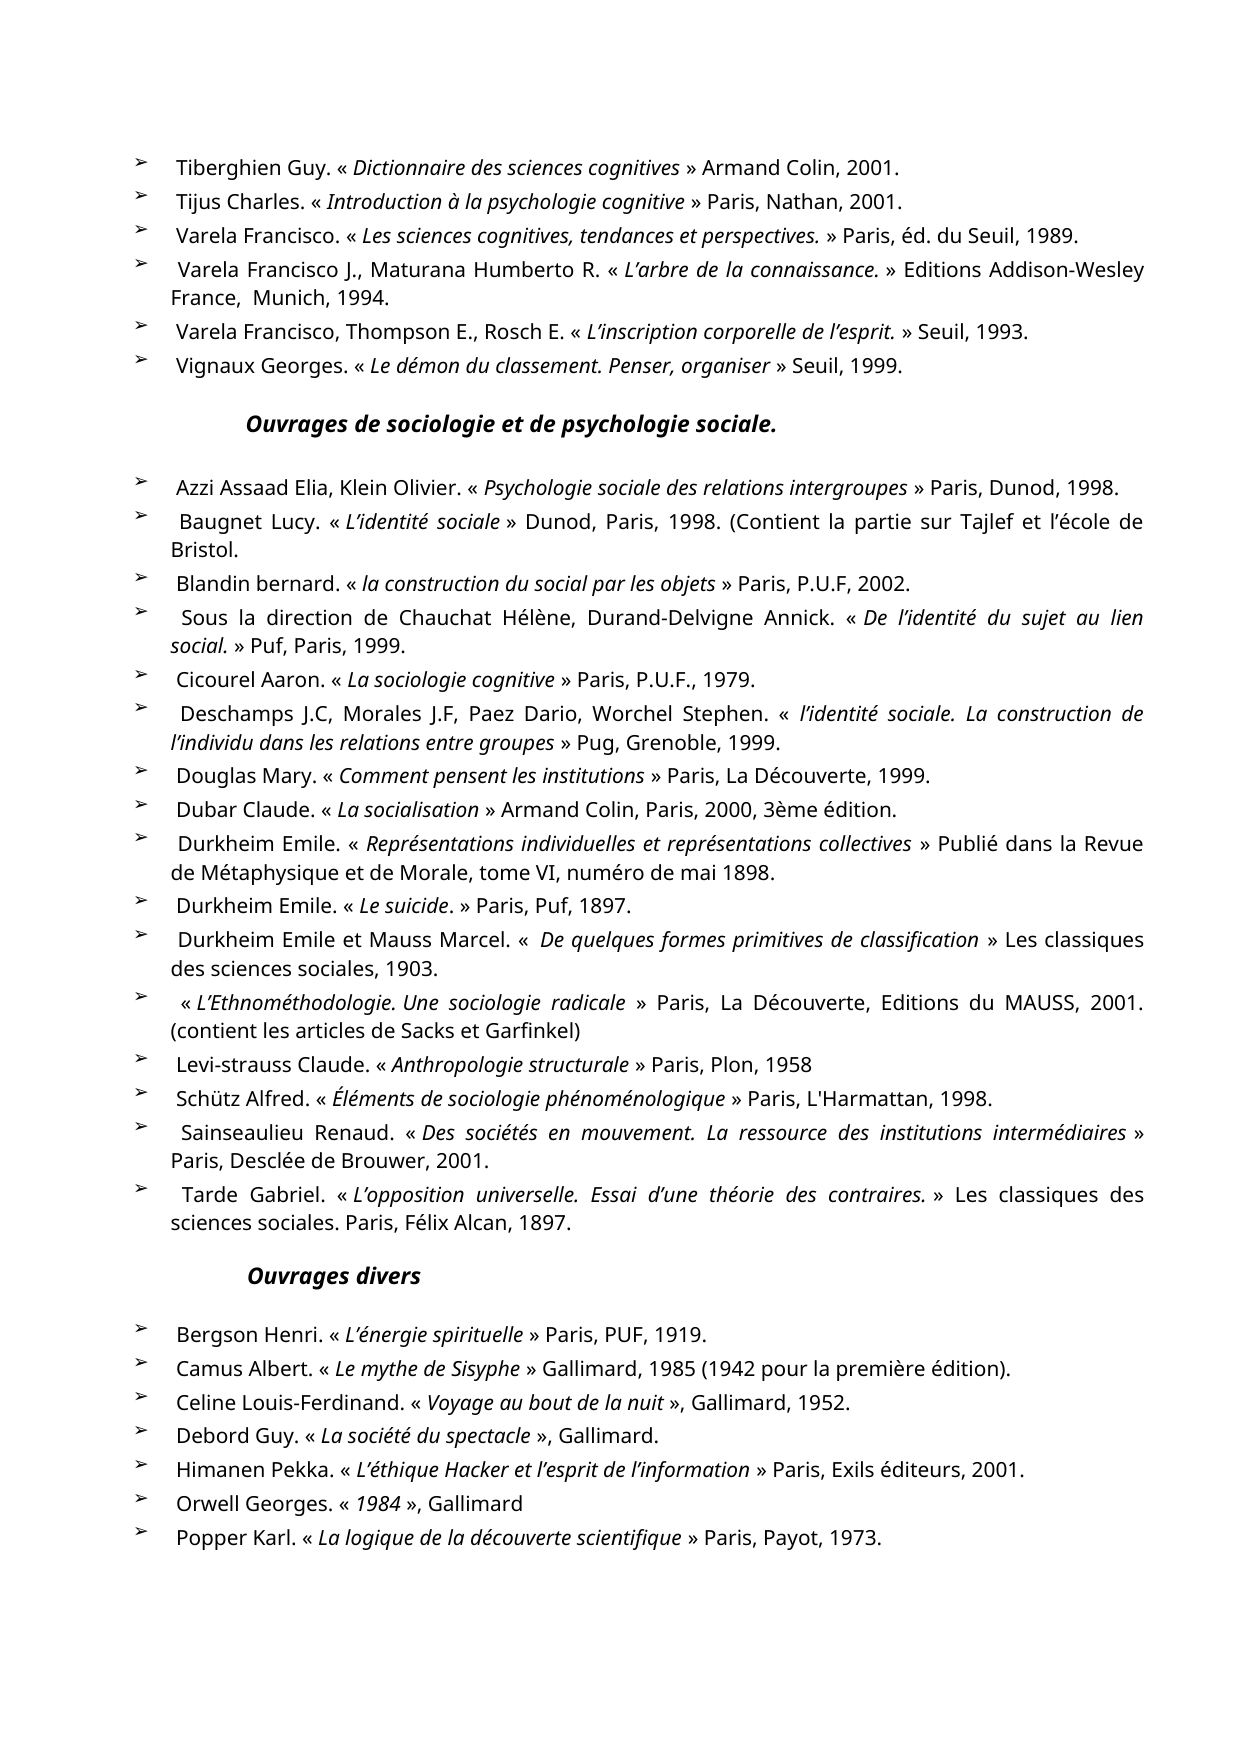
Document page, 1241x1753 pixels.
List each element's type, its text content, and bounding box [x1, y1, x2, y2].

list Popper Karl. « La logique de la découverte scientifique » Paris, Payot, 1973. [133, 1518, 1144, 1552]
list Tijus Charles. « Introduction à la psychologie cognitive » Paris, Nathan, 2001. [133, 182, 1144, 216]
list Varela Francisco, Thompson E., Rosch E. « L’inscription corporelle de l’esprit. » Seuil, 1993. [133, 312, 1144, 346]
list Celine Louis-Ferdinand. « Voyage au bout de la nuit », Gallimard, 1952. [133, 1382, 1144, 1416]
list Orwell Georges. « 1984 », Gallimard [133, 1484, 1144, 1518]
list Bergson Henri. « L’énergie spirituelle » Paris, PUF, 1919. [133, 1314, 1144, 1348]
list Douglas Mary. « Comment pensent les institutions » Paris, La Découverte, 1999. [133, 756, 1144, 790]
text Ouvrages divers [247, 1260, 1144, 1291]
list Azzi Assaad Elia, Klein Olivier. « Psychologie sociale des relations intergroupes » Paris, Dunod, 1998. [133, 468, 1144, 501]
list Tiberghien Guy. « Dictionnaire des sciences cognitives » Armand Colin, 2001. [133, 148, 1144, 182]
list Durkheim Emile. « Représentations individuelles et représentations collectives » Publié dans la Revue de Métaphysique et de Morale, tome VI, numéro de mai 1898. [133, 824, 1144, 886]
list Sainseaulieu Renaud. « Des sociétés en mouvement. La ressource des institutions intermédiaires » Paris, Desclée de Brouwer, 2001. [133, 1112, 1144, 1174]
list Sous la direction de Chauchat Hélène, Durand-Delvigne Annick. « De l’identité du sujet au lien social. » Puf, Paris, 1999. [133, 598, 1144, 660]
list Dubar Claude. « La socialisation » Armand Colin, Paris, 2000, 3ème édition. [133, 790, 1144, 824]
list Camus Albert. « Le mythe de Sisyphe » Gallimard, 1985 (1942 pour la première édition). [133, 1348, 1144, 1382]
list Baugnet Lucy. « L’identité sociale » Dunod, Paris, 1998. (Contient la partie sur Tajlef et l’école de Bristol. [133, 501, 1144, 564]
list Himanen Pekka. « L’éthique Hacker et l’esprit de l’information » Paris, Exils éditeurs, 2001. [133, 1450, 1144, 1484]
list Varela Francisco J., Maturana Humberto R. « L’arbre de la connaissance. » Editions Addison-Wesley France, Munich, 1994. [133, 249, 1144, 312]
list Durkheim Emile. « Le suicide. » Paris, Puf, 1897. [133, 886, 1144, 920]
text Ouvrages de sociologie et de psychologie sociale. [245, 408, 1144, 439]
list Blandin bernard. « la construction du social par les objets » Paris, P.U.F, 2002. [133, 564, 1144, 598]
list Debord Guy. « La société du spectacle », Gallimard. [133, 1416, 1144, 1450]
list Tarde Gabriel. « L’opposition universelle. Essai d’une théorie des contraires. » Les classiques des sciences sociales. Paris, Félix Alcan, 1897. [133, 1174, 1144, 1237]
list Varela Francisco. « Les sciences cognitives, tendances et perspectives. » Paris, éd. du Seuil, 1989. [133, 216, 1144, 249]
list Schütz Alfred. « Éléments de sociologie phénoménologique » Paris, L'Harmattan, 1998. [133, 1078, 1144, 1112]
list Durkheim Emile et Mauss Marcel. « De quelques formes primitives de classification » Les classiques des sciences sociales, 1903. [133, 920, 1144, 982]
list « L’Ethnométhodologie. Une sociologie radicale » Paris, La Découverte, Editions du MAUSS, 2001. (contient les articles de Sacks et Garfinkel) [133, 982, 1144, 1044]
list Deschamps J.C, Morales J.F, Paez Dario, Worchel Stephen. « l’identité sociale. La construction de l’individu dans les relations entre groupes » Pug, Grenoble, 1999. [133, 694, 1144, 756]
list Cicourel Aaron. « La sociologie cognitive » Paris, P.U.F., 1979. [133, 660, 1144, 694]
list Levi-strauss Claude. « Anthropologie structurale » Paris, Plon, 1958 [133, 1044, 1144, 1078]
list Vignaux Georges. « Le démon du classement. Penser, organiser » Seuil, 1999. [133, 346, 1144, 379]
